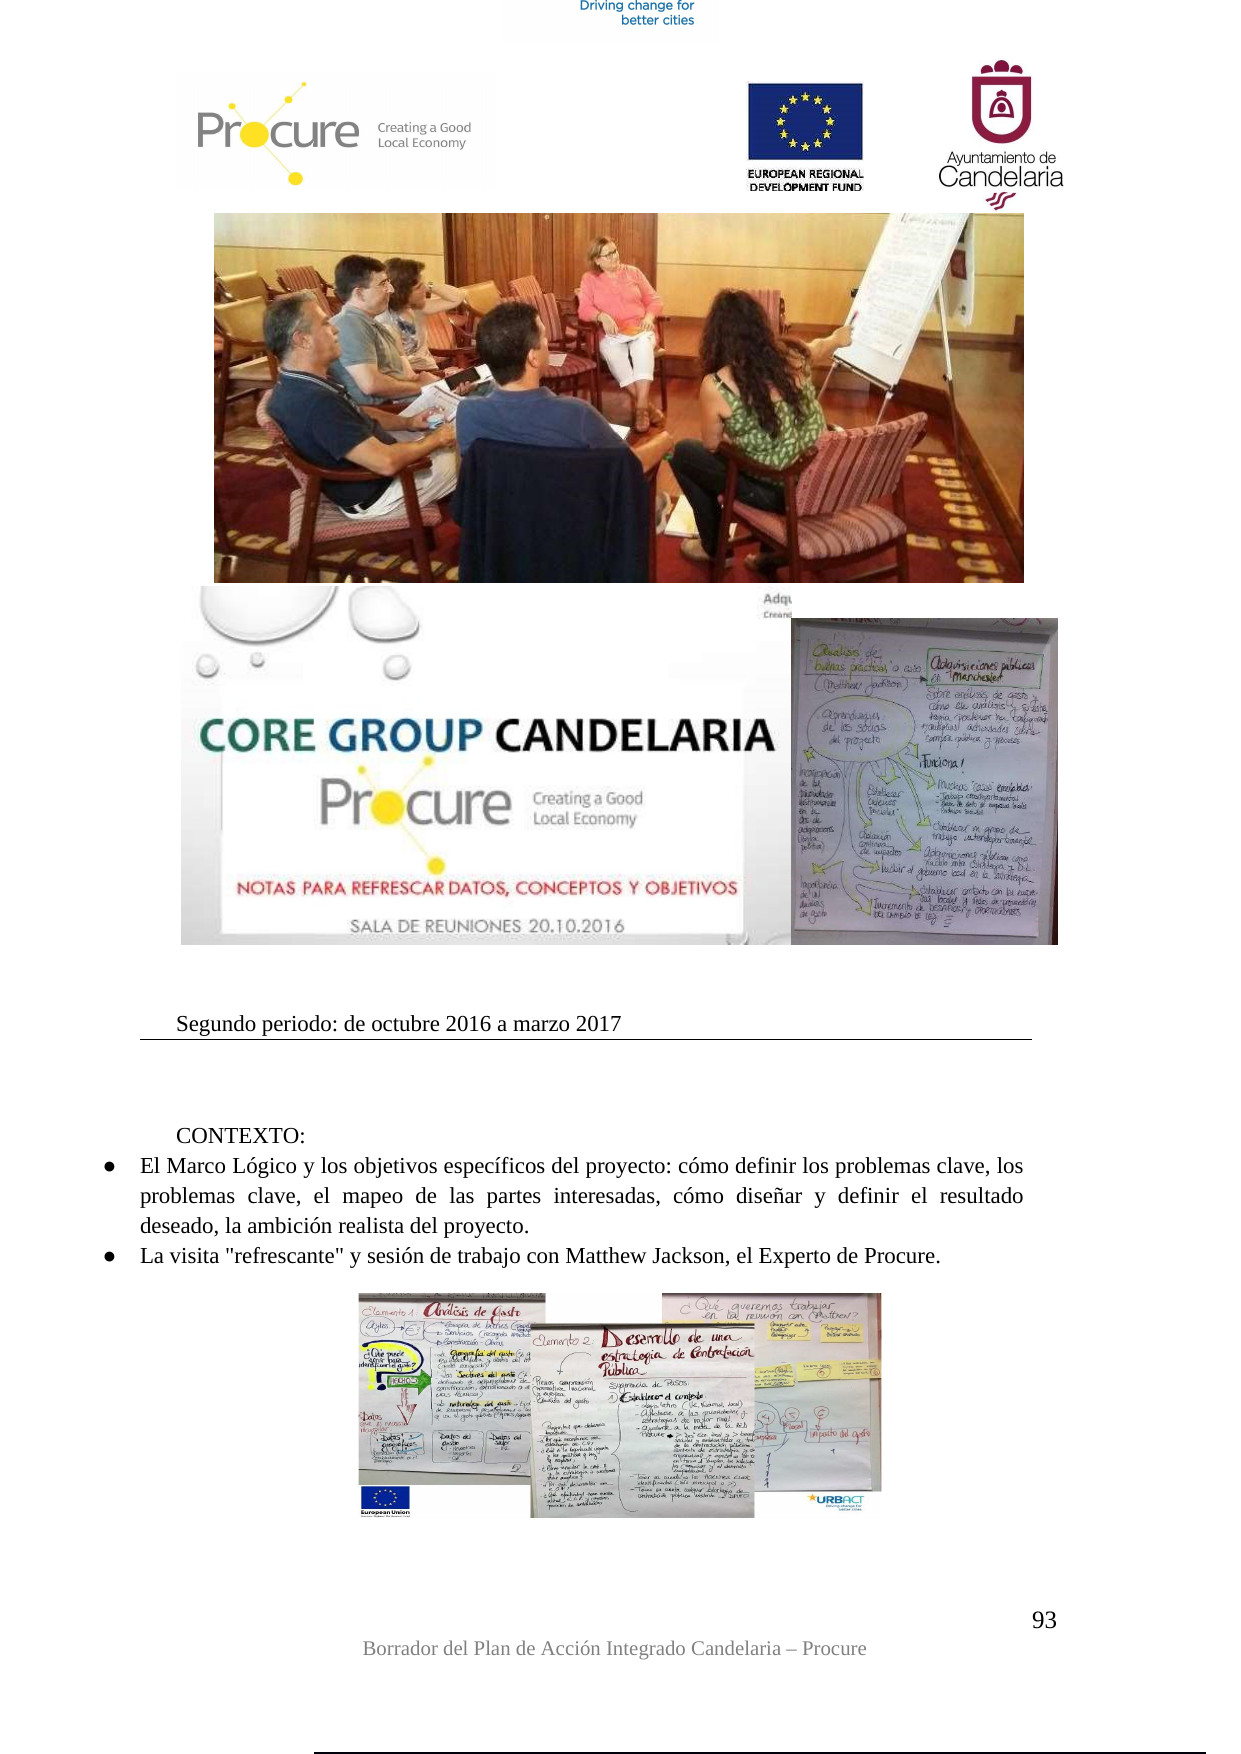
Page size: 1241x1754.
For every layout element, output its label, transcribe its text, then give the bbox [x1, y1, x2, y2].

list El Marco Lógico y los objetivos específicos del proyecto: cómo definir los problemas clave, los problemas clave, el mapeo de las partes interesadas, cómo diseñar y definir el resultado deseado, la ambición realista del proyecto. [102, 1152, 1025, 1238]
text Segundo periodo: de octubre 2016 a marzo 2017 [176, 1009, 1065, 1036]
list La visita "refrescante" y sesión de trabajo con Matthew Jackson, el Experto de Procure. [102, 1242, 1025, 1269]
text CONTEXTO: [176, 1122, 1065, 1149]
